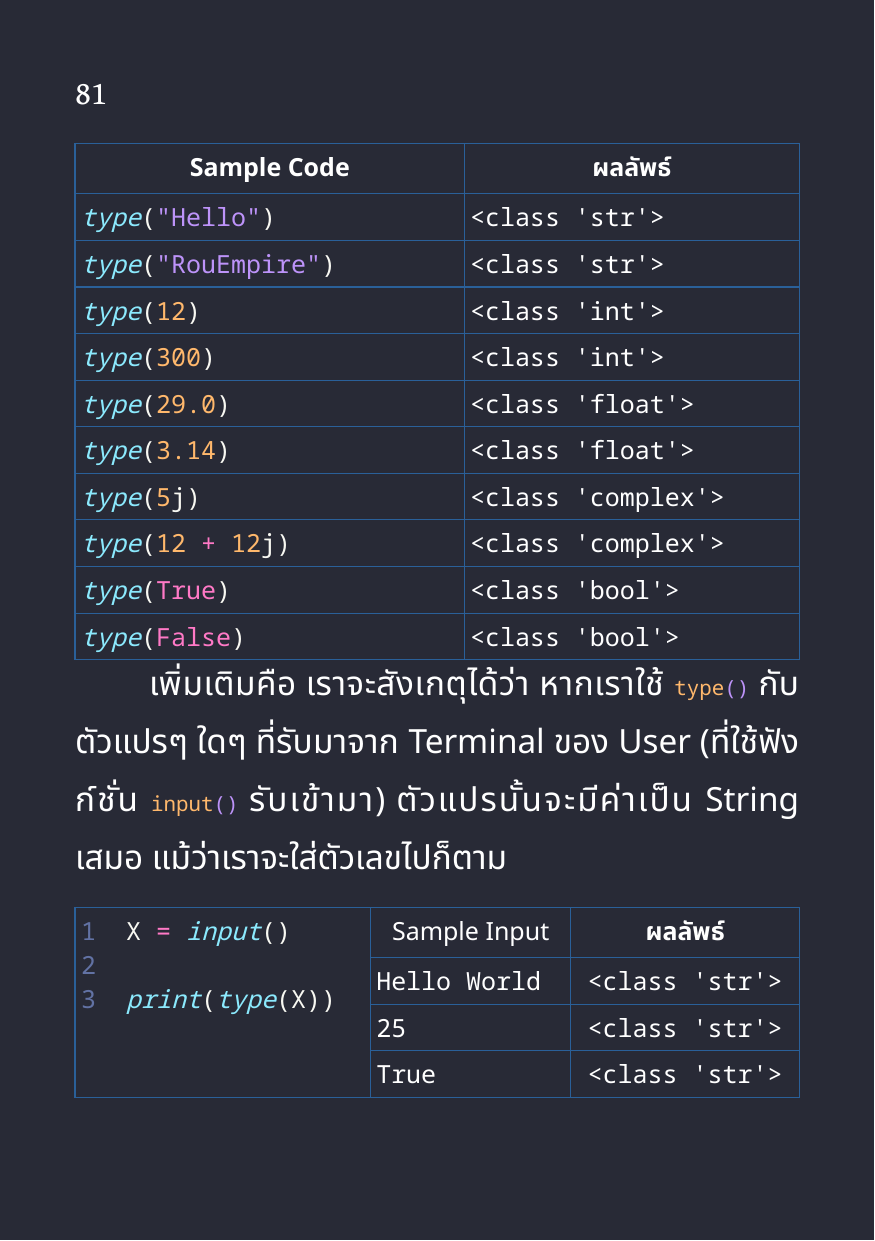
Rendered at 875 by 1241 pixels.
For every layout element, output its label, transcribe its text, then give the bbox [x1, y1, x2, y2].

table_cell type(3.14) [76, 427, 464, 473]
table_cell type(5j) [76, 474, 464, 519]
table_header Sample Code [76, 144, 464, 193]
table_cell <class 'complex'> [465, 474, 799, 519]
table_cell type(True) [76, 567, 464, 612]
table_cell type(12) [76, 288, 464, 333]
table_cell <class 'bool'> [465, 614, 799, 659]
table_cell <class 'bool'> [465, 567, 799, 612]
table_cell type("RouEmpire") [76, 241, 464, 286]
table_header Sample Input [371, 908, 570, 957]
table_cell <class 'float'> [465, 381, 799, 426]
table_cell <class 'str'> [571, 958, 799, 1004]
table_cell type(29.0) [76, 381, 464, 426]
table_header ผลลัพธ์ [465, 144, 799, 193]
table_cell <class 'complex'> [465, 520, 799, 566]
table_cell <class 'int'> [465, 334, 799, 379]
table_cell <class 'int'> [465, 288, 799, 333]
table_cell <class 'str'> [465, 241, 799, 286]
table_cell True [371, 1051, 570, 1097]
table_header ผลลัพธ์ [571, 908, 799, 957]
table_cell type(300) [76, 334, 464, 379]
table_cell <class 'str'> [571, 1005, 799, 1050]
table_cell <class 'float'> [465, 427, 799, 473]
table_cell type("Hello") [76, 194, 464, 240]
table_header 1 X = input() 2 3 print(type(X)) [76, 908, 370, 1097]
table_cell type(12 + 12j) [76, 520, 464, 566]
table_cell 25 [371, 1005, 570, 1050]
table_cell Hello World [371, 958, 570, 1004]
table_cell type(False) [76, 614, 464, 659]
table_cell <class 'str'> [465, 194, 799, 240]
text เพิ่มเติมคือ เราจะสังเกตุได้ว่า หากเราใช้ type() กับตัวแปรๆ ใดๆ ที่รับมาจาก Terminal ของ User (ที่ใช้ฟังก์ชั่น input() รับเข้ามา) ตัวแปรนั้นจะมีค่าเป็น String เสมอ แม้ว่าเราจะใส่ตัวเลขไปก็ตาม [75, 660, 799, 885]
table_cell <class 'str'> [571, 1051, 799, 1097]
